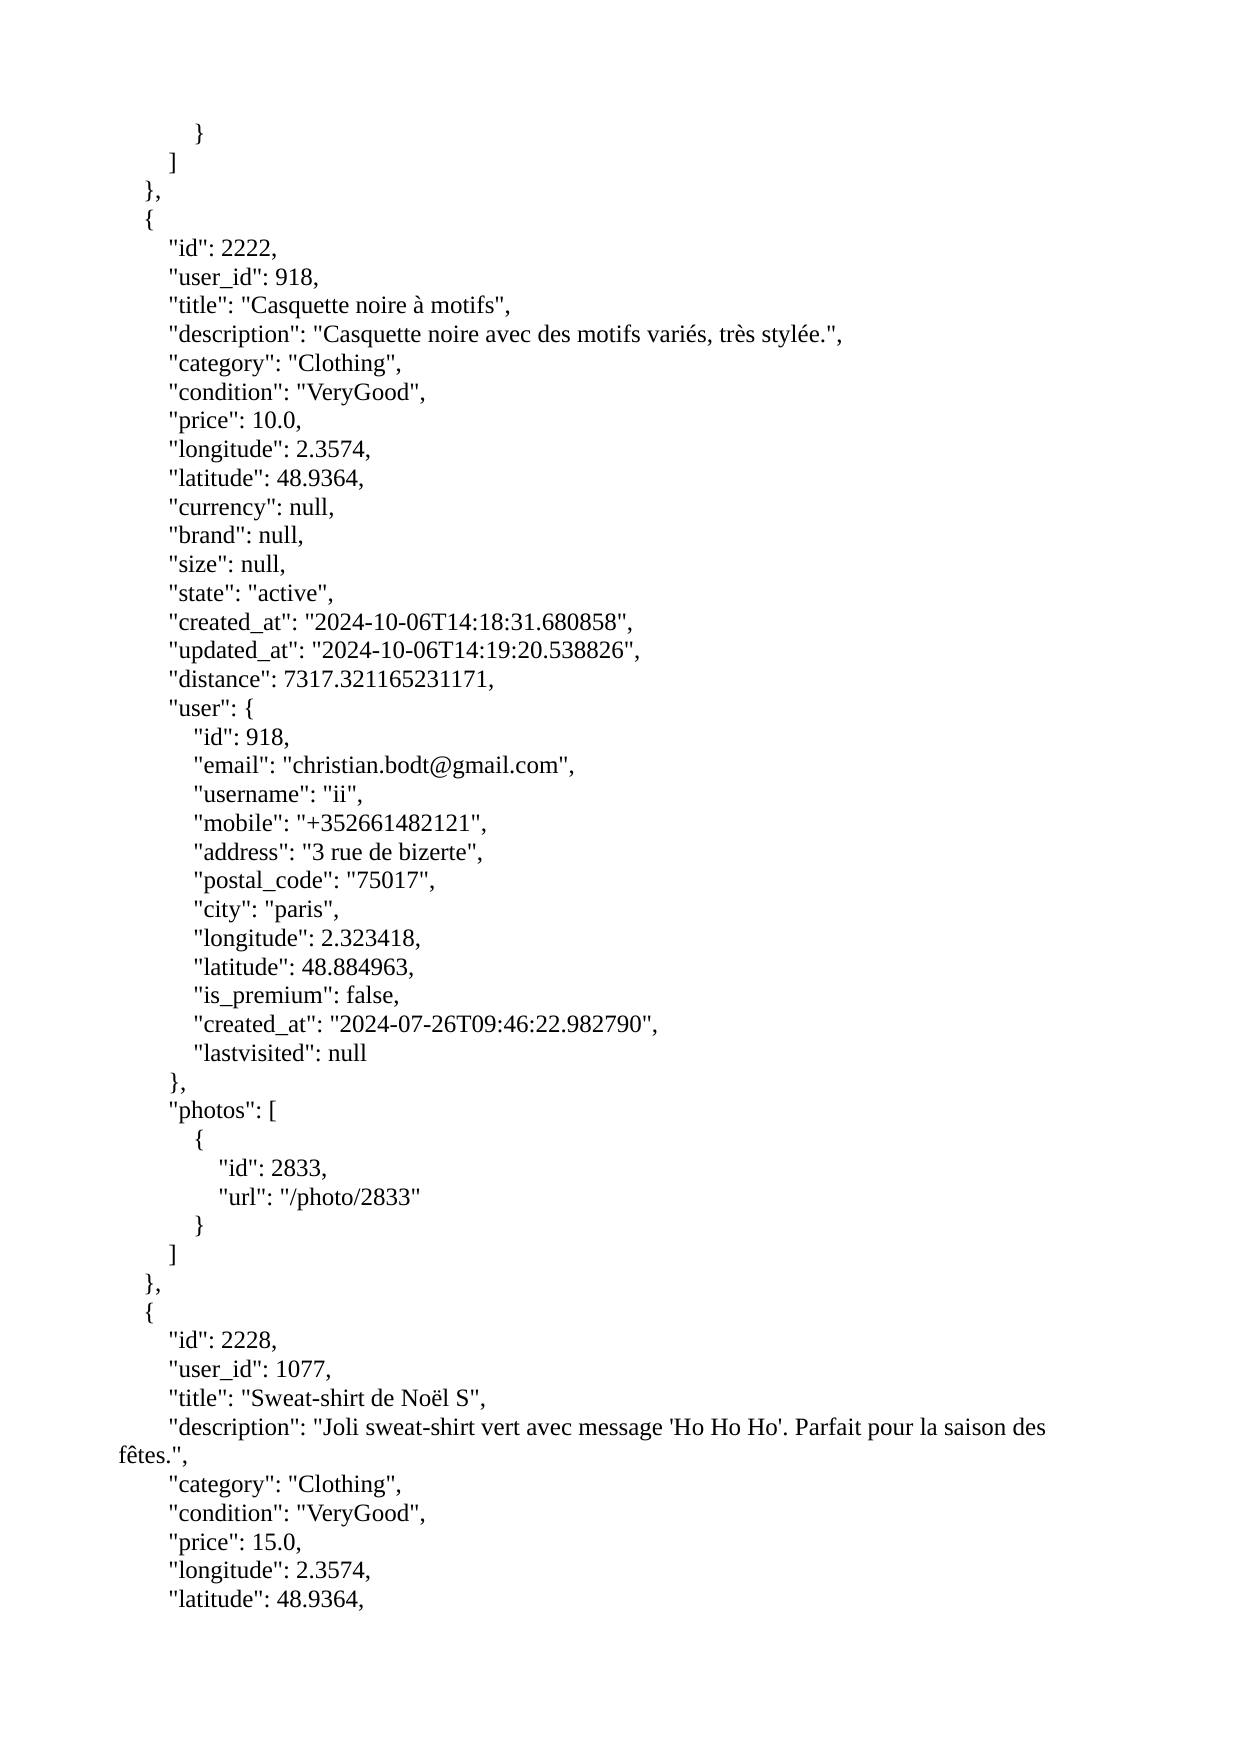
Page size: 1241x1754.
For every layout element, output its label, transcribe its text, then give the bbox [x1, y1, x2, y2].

text "postal_code": "75017", [118, 866, 1122, 894]
text "id": 2833, [118, 1153, 1122, 1182]
text "description": "Joli sweat-shirt vert avec message 'Ho Ho Ho'. Parfait pour la saison des fêtes.", [118, 1412, 1122, 1469]
text "condition": "VeryGood", [118, 1498, 1122, 1527]
text "longitude": 2.323418, [118, 923, 1122, 952]
text }, [118, 176, 1122, 204]
text "title": "Sweat-shirt de Noël S", [118, 1383, 1122, 1412]
text "user_id": 918, [118, 262, 1122, 291]
text { [118, 204, 1122, 233]
text "address": "3 rue de bizerte", [118, 837, 1122, 866]
text "description": "Casquette noire avec des motifs variés, très stylée.", [118, 319, 1122, 348]
text "user_id": 1077, [118, 1354, 1122, 1383]
text "brand": null, [118, 521, 1122, 549]
text "price": 10.0, [118, 406, 1122, 434]
text "id": 918, [118, 722, 1122, 751]
text "category": "Clothing", [118, 348, 1122, 377]
text "photos": [ [118, 1096, 1122, 1124]
text "state": "active", [118, 578, 1122, 607]
text "category": "Clothing", [118, 1469, 1122, 1498]
text "mobile": "+352661482121", [118, 808, 1122, 837]
text "email": "christian.bodt@gmail.com", [118, 751, 1122, 779]
text "created_at": "2024-07-26T09:46:22.982790", [118, 1009, 1122, 1038]
text "is_premium": false, [118, 981, 1122, 1009]
text "username": "ii", [118, 779, 1122, 808]
text "currency": null, [118, 492, 1122, 521]
text "size": null, [118, 549, 1122, 578]
text "user": { [118, 693, 1122, 722]
text "id": 2228, [118, 1326, 1122, 1354]
text "latitude": 48.884963, [118, 952, 1122, 981]
text "distance": 7317.321165231171, [118, 664, 1122, 693]
text "title": "Casquette noire à motifs", [118, 291, 1122, 319]
text "longitude": 2.3574, [118, 434, 1122, 463]
text }, [118, 1268, 1122, 1297]
text "latitude": 48.9364, [118, 1584, 1122, 1613]
text { [118, 1124, 1122, 1153]
text "latitude": 48.9364, [118, 463, 1122, 492]
text "price": 15.0, [118, 1527, 1122, 1556]
text }, [118, 1067, 1122, 1096]
text "city": "paris", [118, 894, 1122, 923]
text "id": 2222, [118, 233, 1122, 262]
text "url": "/photo/2833" [118, 1182, 1122, 1211]
text "longitude": 2.3574, [118, 1556, 1122, 1584]
text ] [118, 1239, 1122, 1268]
text "lastvisited": null [118, 1038, 1122, 1067]
text } [118, 118, 1122, 147]
text "updated_at": "2024-10-06T14:19:20.538826", [118, 636, 1122, 664]
text "condition": "VeryGood", [118, 377, 1122, 406]
text { [118, 1297, 1122, 1326]
text "created_at": "2024-10-06T14:18:31.680858", [118, 607, 1122, 636]
text } [118, 1211, 1122, 1239]
text ] [118, 147, 1122, 176]
